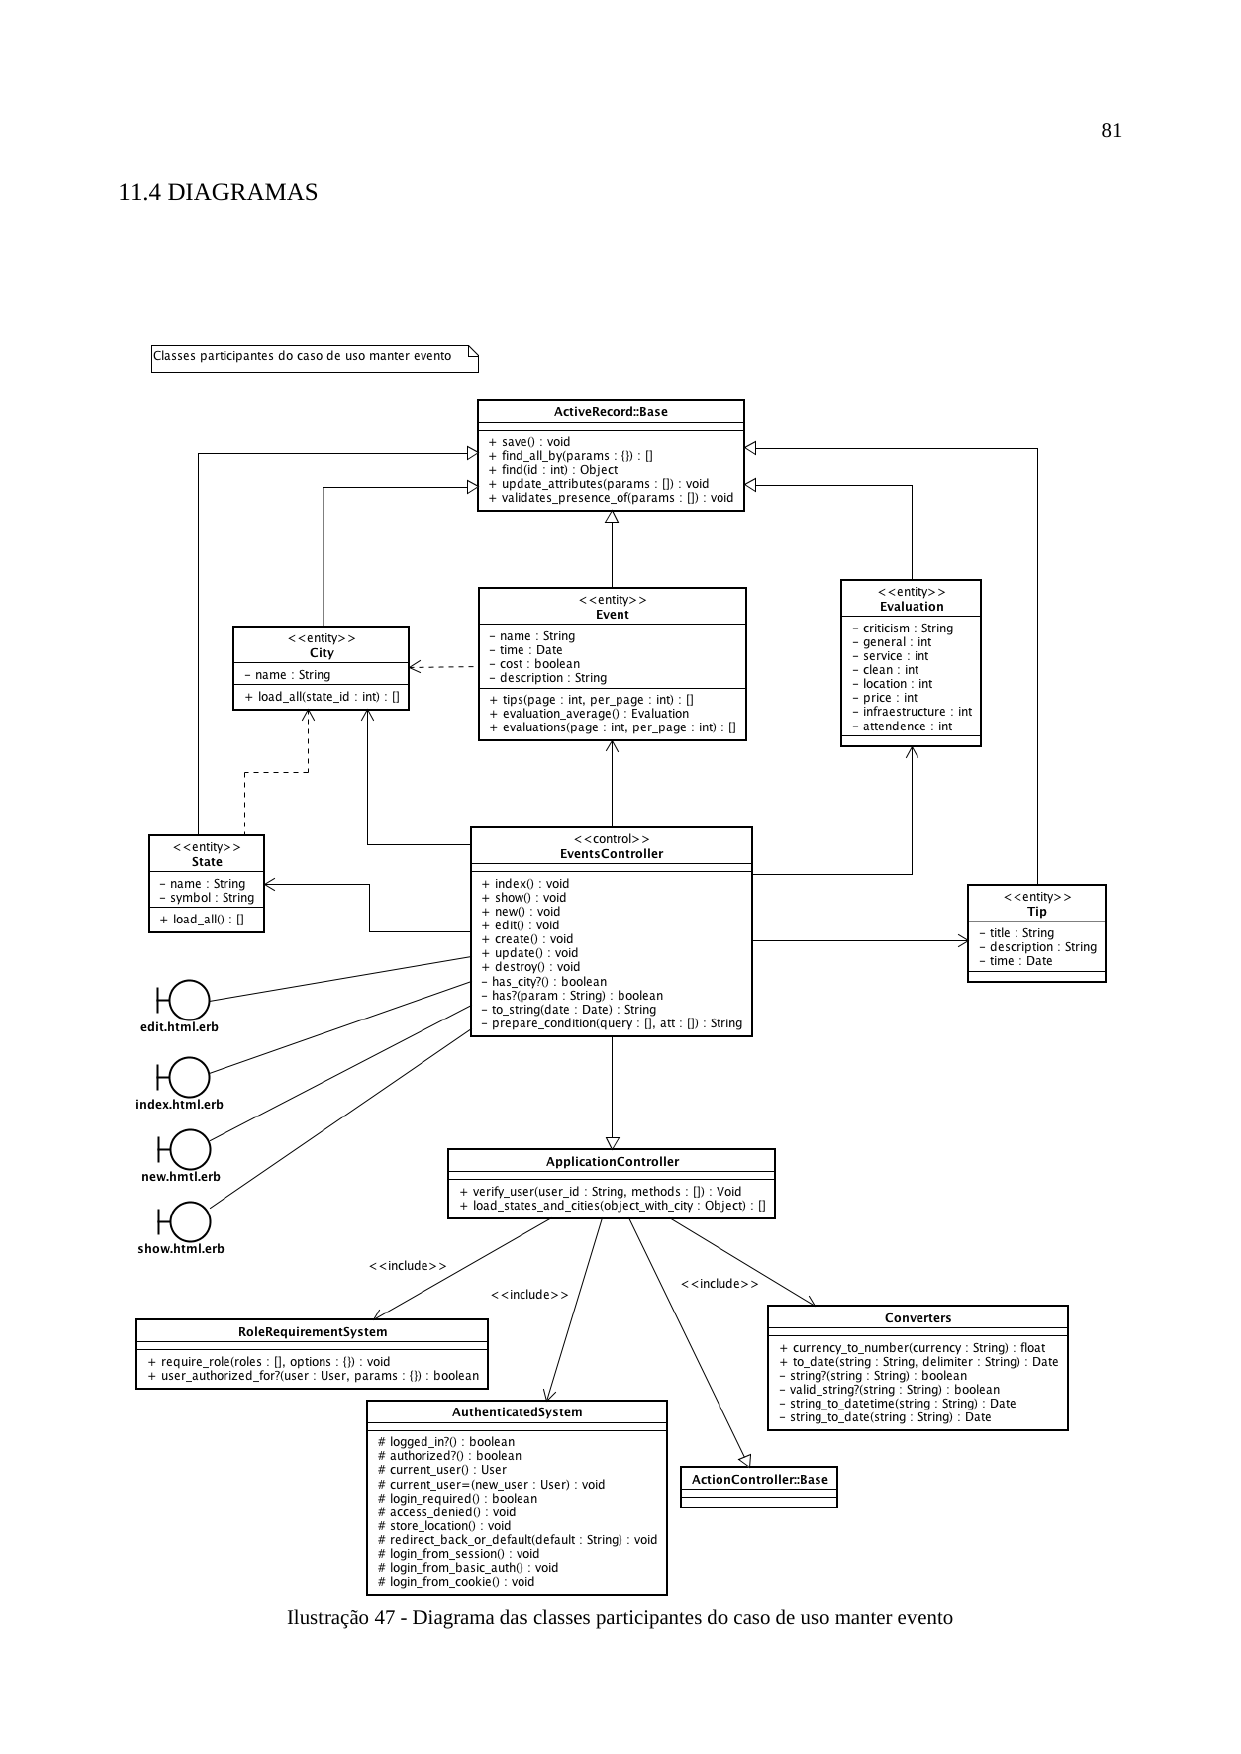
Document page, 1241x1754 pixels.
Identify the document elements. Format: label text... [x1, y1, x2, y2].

text Ilustração 47 - Diagrama das classes participantes do caso de uso manter evento [125, 1605, 1115, 1629]
picture [125, 336, 1116, 1605]
subtitle Diagramas [118, 177, 1122, 206]
